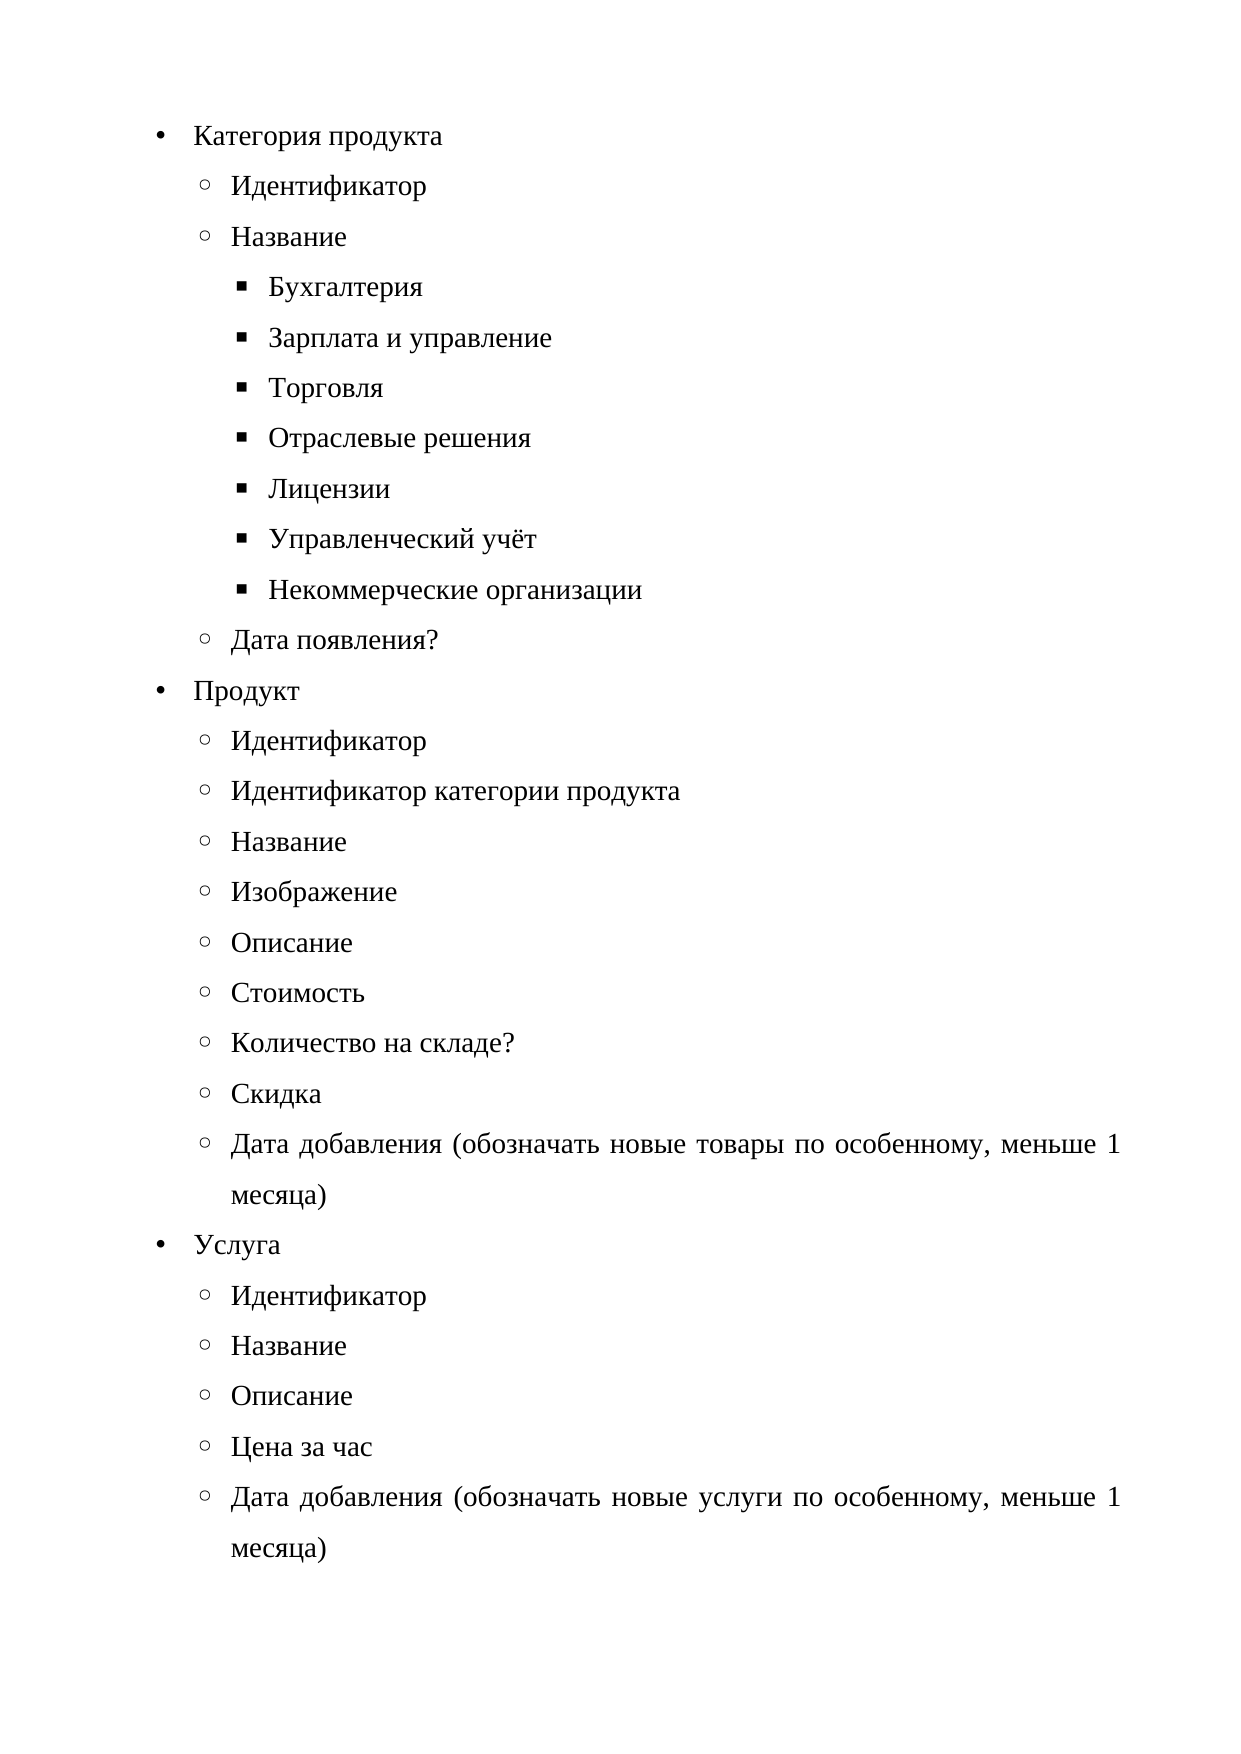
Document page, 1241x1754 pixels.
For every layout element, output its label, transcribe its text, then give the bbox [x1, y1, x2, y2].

list Описание [193, 1378, 1122, 1412]
list Описание [193, 925, 1122, 958]
list Дата добавления (обозначать новые товары по особенному, меньше 1 месяца) [193, 1126, 1122, 1210]
list Услуга [156, 1227, 1122, 1261]
list Лицензии [231, 471, 1122, 505]
list Продукт [156, 673, 1122, 706]
list Изображение [193, 874, 1122, 908]
list Некоммерческие организации [231, 572, 1122, 606]
list Бухгалтерия [231, 269, 1122, 303]
list Зарплата и управление [231, 320, 1122, 353]
list Название [193, 824, 1122, 858]
list Категория продукта [156, 118, 1122, 152]
list Торговля [231, 370, 1122, 404]
list Дата добавления (обозначать новые услуги по особенному, меньше 1 месяца) [193, 1479, 1122, 1563]
list Название [193, 219, 1122, 253]
list Идентификатор [193, 1278, 1122, 1311]
list Дата появления? [193, 622, 1122, 656]
list Цена за час [193, 1429, 1122, 1462]
list Скидка [193, 1076, 1122, 1110]
list Идентификатор категории продукта [193, 773, 1122, 807]
list Идентификатор [193, 723, 1122, 757]
list Отраслевые решения [231, 421, 1122, 454]
list Название [193, 1328, 1122, 1362]
list Количество на складе? [193, 1026, 1122, 1059]
list Управленческий учёт [231, 521, 1122, 555]
list Стоимость [193, 975, 1122, 1009]
list Идентификатор [193, 168, 1122, 202]
